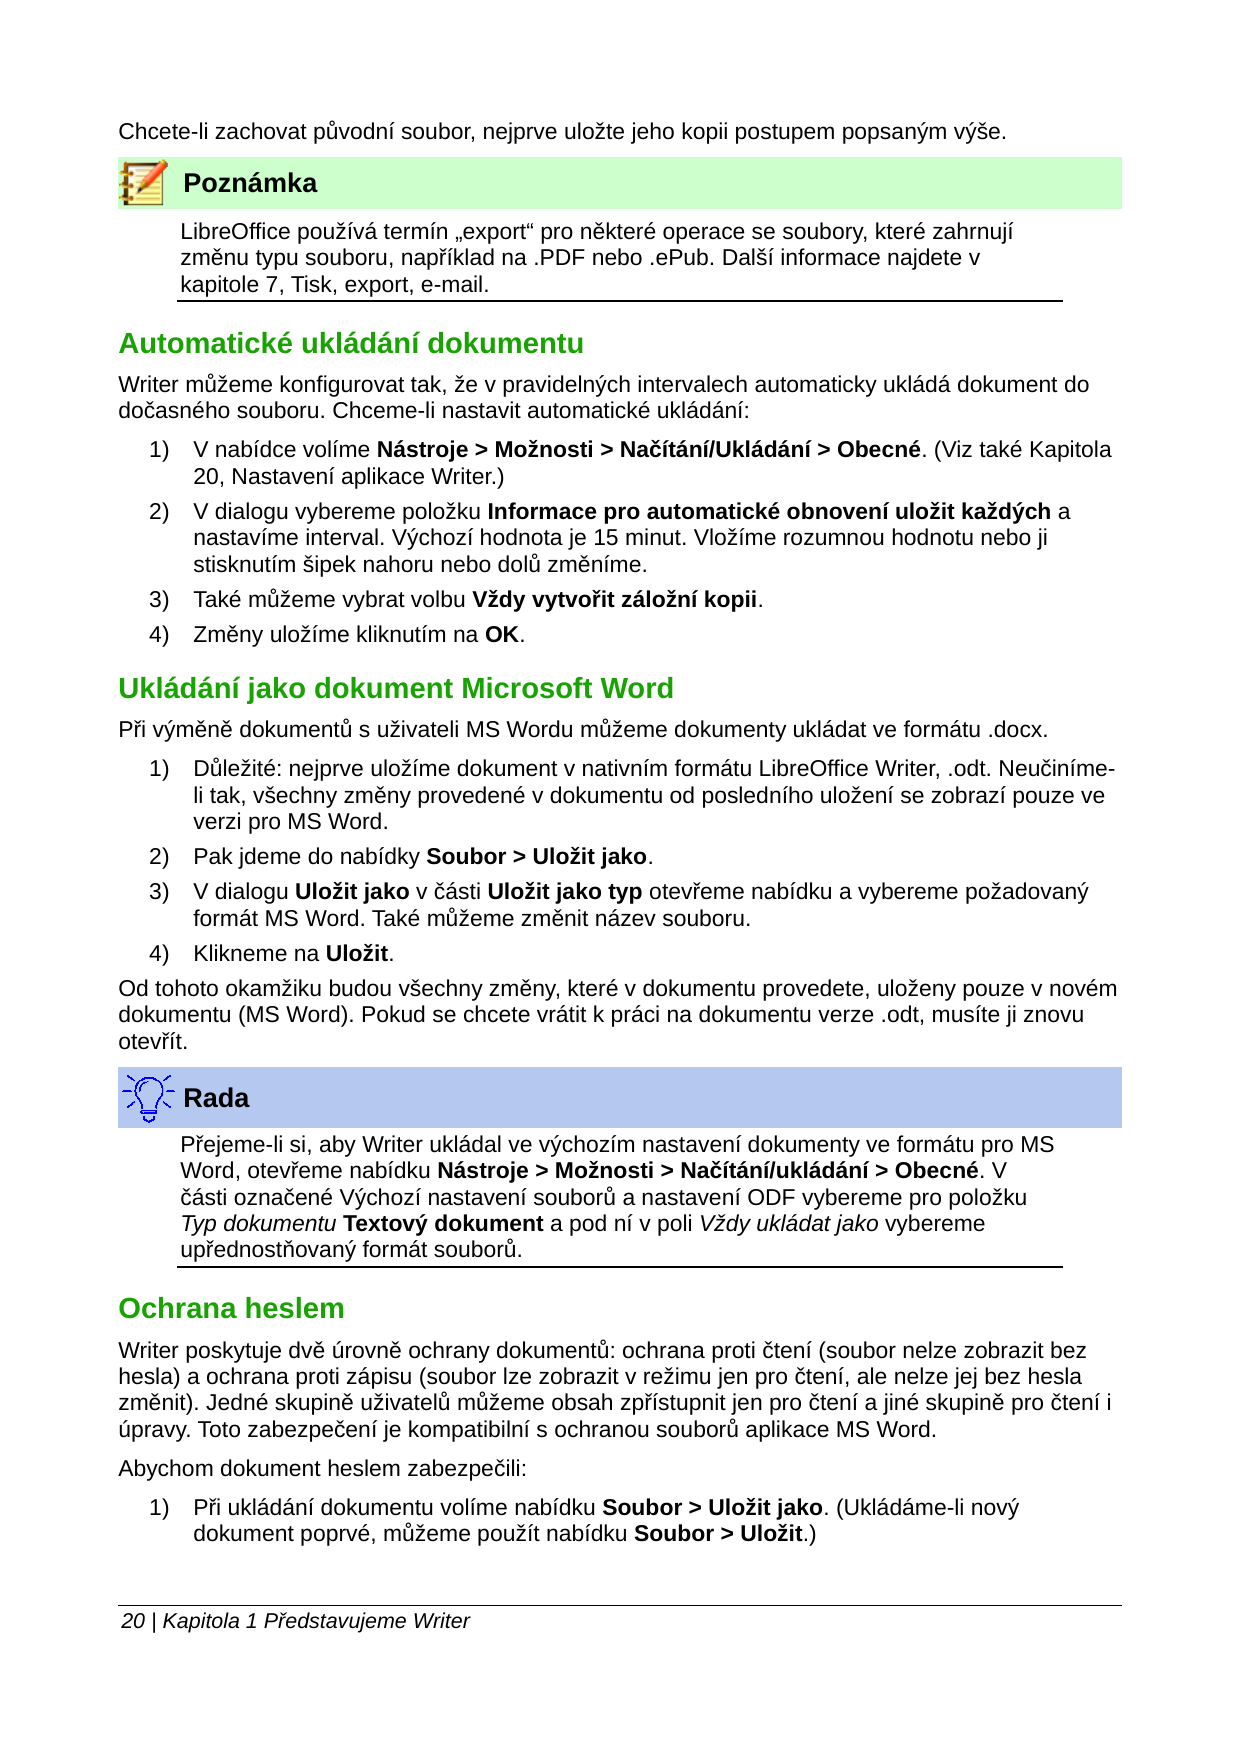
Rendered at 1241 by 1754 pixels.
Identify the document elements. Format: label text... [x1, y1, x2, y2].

list Změny uložíme kliknutím na OK. [169, 621, 1122, 647]
text Přejeme-li si, aby Writer ukládal ve výchozím nastavení dokumenty ve formátu pro MS Word, otevřeme nabídku Nástroje > Možnosti > Načítání/ukládání > Obecné. V části označené Výchozí nastavení souborů a nastavení ODF vybereme pro položku Typ dokumentu Textový dokument a pod ní v poli Vždy ukládat jako vybereme upřednostňovaný formát souborů. [177, 1128, 1063, 1266]
picture [119, 1067, 179, 1127]
text Writer poskytuje dvě úrovně ochrany dokumentů: ochrana proti čtení (soubor nelze zobrazit bez hesla) a ochrana proti zápisu (soubor lze zobrazit v režimu jen pro čtení, ale nelze jej bez hesla změnit). Jedné skupině uživatelů můžeme obsah zpřístupnit jen pro čtení a jiné skupině pro čtení i úpravy. Toto zabezpečení je kompatibilní s ochranou souborů aplikace MS Word. [118, 1337, 1122, 1442]
subtitle Ukládání jako dokument Microsoft Word [118, 671, 1122, 704]
list Pak jdeme do nabídky Soubor > Uložit jako. [169, 843, 1122, 869]
list Klikneme na Uložit. [169, 940, 1122, 966]
picture [119, 158, 170, 209]
subtitle Ochrana heslem [118, 1291, 1122, 1325]
text Od tohoto okamžiku budou všechny změny, které v dokumentu provedete, uloženy pouze v novém dokumentu (MS Word). Pokud se chcete vrátit k práci na dokumentu verze .odt, musíte ji znovu otevřít. [118, 975, 1122, 1054]
list V dialogu vybereme položku Informace pro automatické obnovení uložit každých a nastavíme interval. Výchozí hodnota je 15 minut. Vložíme rozumnou hodnotu nebo ji stisknutím šipek nahoru nebo dolů změníme. [169, 498, 1122, 577]
list Důležité: nejprve uložíme dokument v nativním formátu LibreOffice Writer, .odt. Neučiníme-li tak, všechny změny provedené v dokumentu od posledního uložení se zobrazí pouze ve verzi pro MS Word. [169, 755, 1122, 834]
subtitle Poznámka [118, 157, 1122, 209]
list Při výměně dokumentů s uživateli MS Wordu můžeme dokumenty ukládat ve formátu .docx. [118, 716, 1122, 743]
text LibreOffice používá termín „export“ pro některé operace se soubory, které zahrnují změnu typu souboru, například na .PDF nebo .ePub. Další informace najdete v kapitole 7, Tisk, export, e-mail. [177, 215, 1063, 300]
text Chcete-li zachovat původní soubor, nejprve uložte jeho kopii postupem popsaným výše. [118, 118, 1122, 144]
list V nabídce volíme Nástroje > Možnosti > Načítání/Ukládání > Obecné. (Viz také Kapitola 20, Nastavení aplikace Writer.) [169, 436, 1122, 489]
list Při ukládání dokumentu volíme nabídku Soubor > Uložit jako. (Ukládáme-li nový dokument poprvé, můžeme použít nabídku Soubor > Uložit.) [169, 1493, 1122, 1546]
subtitle Rada [118, 1067, 1122, 1128]
subtitle Automatické ukládání dokumentu [118, 326, 1122, 359]
list Také můžeme vybrat volbu Vždy vytvořit záložní kopii. [169, 586, 1122, 612]
text Abychom dokument heslem zabezpečili: [118, 1454, 1122, 1481]
list Writer můžeme konfigurovat tak, že v pravidelných intervalech automaticky ukládá dokument do dočasného souboru. Chceme-li nastavit automatické ukládání: [118, 371, 1122, 424]
list V dialogu Uložit jako v části Uložit jako typ otevřeme nabídku a vybereme požadovaný formát MS Word. Také můžeme změnit název souboru. [169, 878, 1122, 931]
